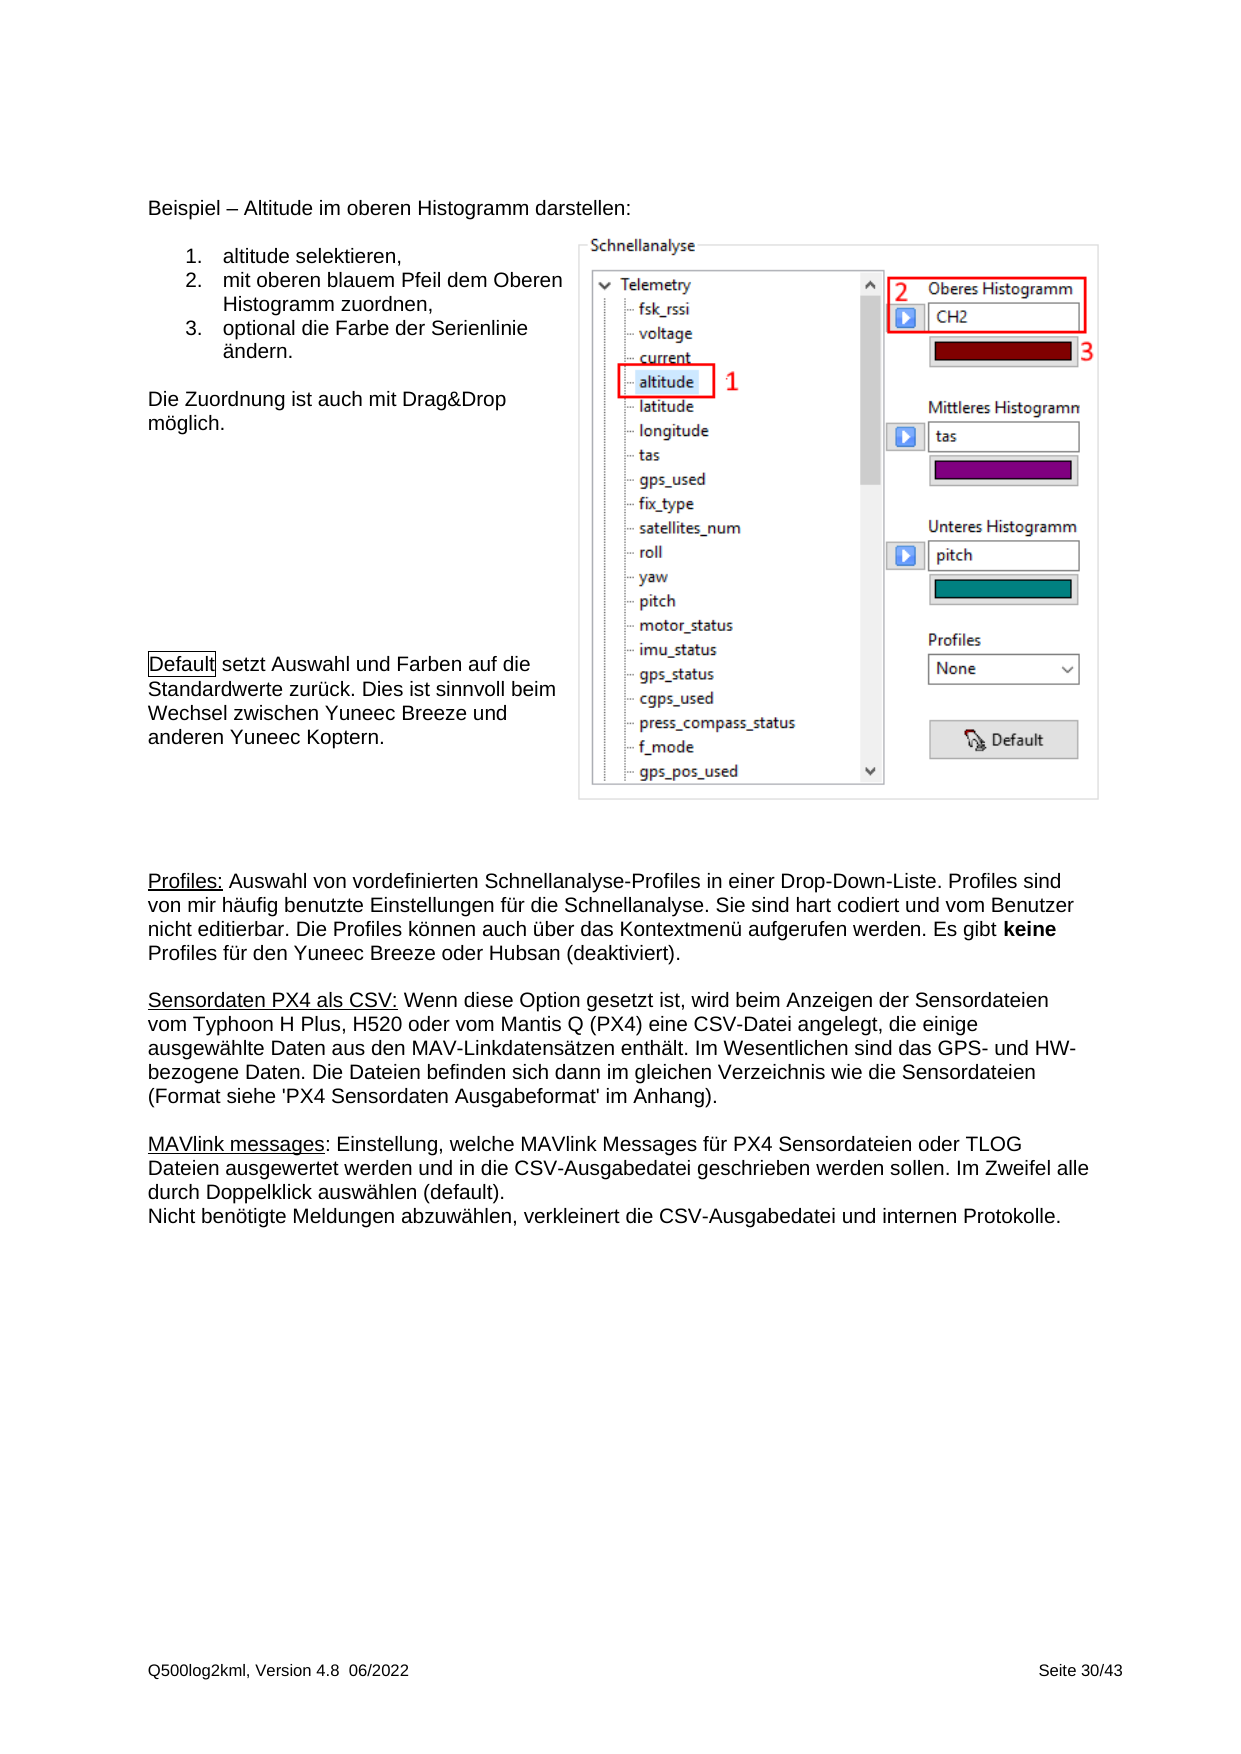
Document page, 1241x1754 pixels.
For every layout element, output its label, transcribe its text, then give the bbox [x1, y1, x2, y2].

text Nicht benötigte Meldungen abzuwählen, verkleinert die CSV-Ausgabedatei und internen Protokolle. [148, 1204, 1093, 1228]
picture [573, 235, 1103, 808]
text Default setzt Auswahl und Farben auf die Standardwerte zurück. Dies ist sinnvoll beim Wechsel zwischen Yuneec Breeze und anderen Yuneec Koptern. [148, 651, 573, 749]
list optional die Farbe der Serienlinie ändern. [185, 315, 573, 363]
text MAVlink messages: Einstellung, welche MAVlink Messages für PX4 Sensordateien oder TLOG Dateien ausgewertet werden und in die CSV-Ausgabedatei geschrieben werden sollen. Im Zweifel alle durch Doppelklick auswählen (default). [148, 1132, 1093, 1204]
text Profiles: Auswahl von vordefinierten Schnellanalyse-Profiles in einer Drop-Down-Liste. Profiles sind von mir häufig benutzte Einstellungen für die Schnellanalyse. Sie sind hart codiert und vom Benutzer nicht editierbar. Die Profiles können auch über das Kontextmenü aufgerufen werden. Es gibt keine Profiles für den Yuneec Breeze oder Hubsan (deaktiviert). [148, 868, 1093, 964]
text Die Zuordnung ist auch mit Drag&Drop möglich. [148, 387, 573, 435]
text Sensordaten PX4 als CSV: Wenn diese Option gesetzt ist, wird beim Anzeigen der Sensordateien vom Typhoon H Plus, H520 oder vom Mantis Q (PX4) eine CSV-Datei angelegt, die einige ausgewählte Daten aus den MAV-Linkdatensätzen enthält. Im Wesentlichen sind das GPS- und HW-bezogene Daten. Die Dateien befinden sich dann im gleichen Verzeichnis wie die Sensordateien (Format siehe 'PX4 Sensordaten Ausgabeformat' im Anhang). [148, 988, 1093, 1108]
list mit oberen blauem Pfeil dem Oberen Histogramm zuordnen, [185, 267, 573, 315]
list altitude selektieren, [185, 243, 573, 267]
text Beispiel – Altitude im oberen Histogramm darstellen: [148, 196, 1093, 219]
